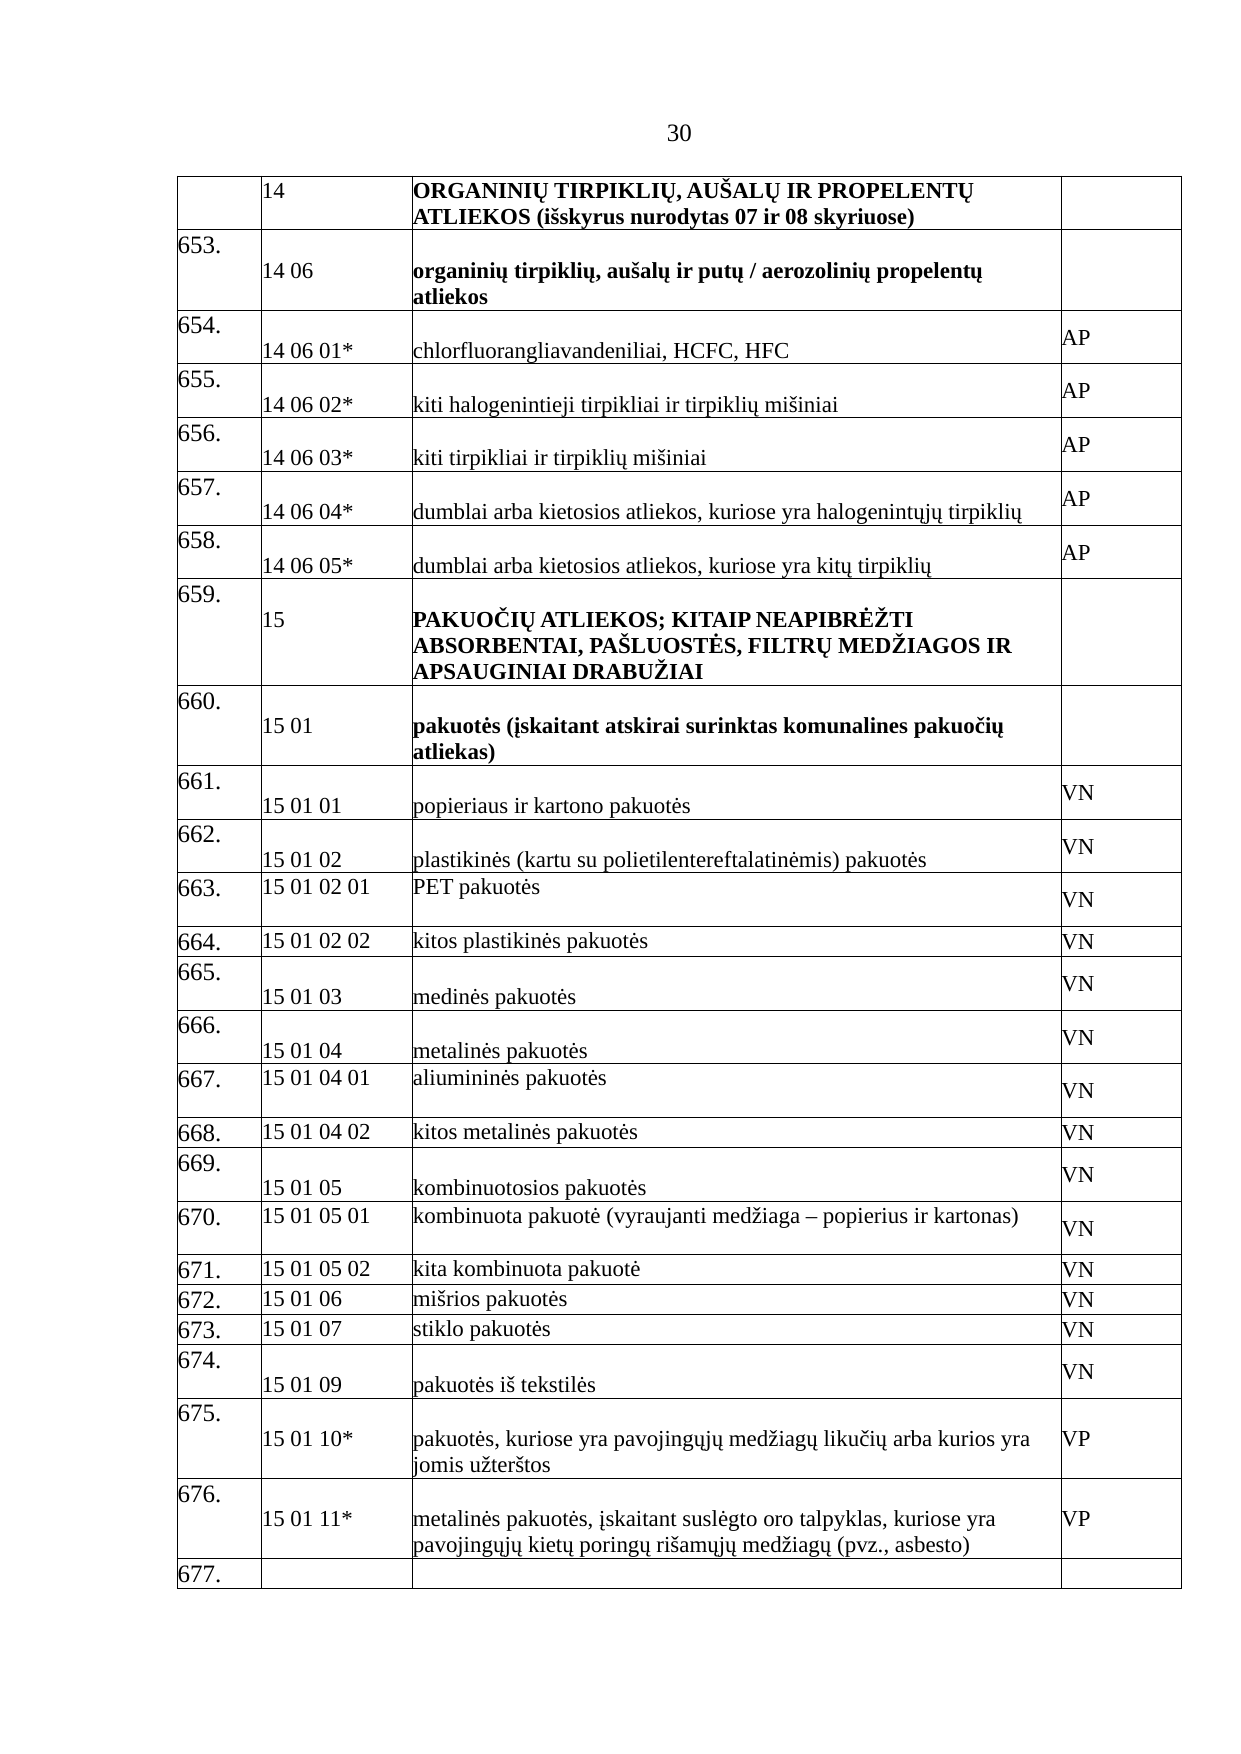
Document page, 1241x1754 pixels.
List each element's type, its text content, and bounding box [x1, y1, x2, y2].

table_cell 664. [178, 927, 261, 956]
table_cell VN [1062, 766, 1181, 818]
table_cell mišrios pakuotės [413, 1285, 1061, 1314]
table_cell pakuotės iš tekstilės [413, 1345, 1061, 1397]
table_cell 15 01 02 01 [262, 873, 412, 926]
table_cell 662. [178, 820, 261, 872]
table_cell popieriaus ir kartono pakuotės [413, 766, 1061, 818]
table_cell 666. [178, 1011, 261, 1063]
table_cell 15 01 09 [262, 1345, 412, 1397]
table_cell 15 01 04 [262, 1011, 412, 1063]
table_cell dumblai arba kietosios atliekos, kuriose yra kitų tirpiklių [413, 526, 1061, 578]
table_cell kiti tirpikliai ir tirpiklių mišiniai [413, 418, 1061, 471]
table_cell 14 06 [262, 230, 412, 309]
table_cell 15 01 [262, 686, 412, 765]
table_cell VN [1062, 1118, 1181, 1147]
table_cell 668. [178, 1118, 261, 1147]
table_cell VN [1062, 820, 1181, 872]
table_cell 15 01 06 [262, 1285, 412, 1314]
table_cell VN [1062, 1011, 1181, 1063]
table_cell metalinės pakuotės, įskaitant suslėgto oro talpyklas, kuriose yra pavojingųjų kietų poringų rišamųjų medžiagų (pvz., asbesto) [413, 1479, 1061, 1558]
table_cell organinių tirpiklių, aušalų ir putų / aerozolinių propelentų atliekos [413, 230, 1061, 309]
table_cell VN [1062, 1285, 1181, 1314]
table_cell AP [1062, 418, 1181, 471]
table_cell 15 [262, 579, 412, 685]
table_cell metalinės pakuotės [413, 1011, 1061, 1063]
table_cell 15 01 05 [262, 1148, 412, 1201]
table_cell AP [1062, 526, 1181, 578]
table_cell AP [1062, 311, 1181, 363]
table_cell kombinuota pakuotė (vyraujanti medžiaga – popierius ir kartonas) [413, 1202, 1061, 1254]
table_cell [1062, 579, 1181, 685]
table_cell 15 01 10* [262, 1399, 412, 1478]
table_cell PET pakuotės [413, 873, 1061, 926]
table_cell AP [1062, 364, 1181, 417]
table_cell 663. [178, 873, 261, 926]
table_cell 15 01 07 [262, 1315, 412, 1344]
table_cell VN [1062, 1315, 1181, 1344]
table_cell VN [1062, 1202, 1181, 1254]
table_cell 15 01 11* [262, 1479, 412, 1558]
table_cell pakuotės, kuriose yra pavojingųjų medžiagų likučių arba kurios yra jomis užterštos [413, 1399, 1061, 1478]
table_cell 655. [178, 364, 261, 417]
table_cell kita kombinuota pakuotė [413, 1255, 1061, 1284]
table_cell VN [1062, 927, 1181, 956]
table_cell [262, 1559, 412, 1587]
table_cell 656. [178, 418, 261, 471]
table_cell VP [1062, 1479, 1181, 1558]
table_cell 673. [178, 1315, 261, 1344]
table_cell chlorfluorangliavandeniliai, HCFC, HFC [413, 311, 1061, 363]
table_cell 677. [178, 1559, 261, 1587]
table_cell VN [1062, 1255, 1181, 1284]
table_cell 671. [178, 1255, 261, 1284]
table_cell kiti halogenintieji tirpikliai ir tirpiklių mišiniai [413, 364, 1061, 417]
table_cell 14 06 02* [262, 364, 412, 417]
table_cell stiklo pakuotės [413, 1315, 1061, 1344]
table_cell 15 01 04 01 [262, 1064, 412, 1117]
table_cell 670. [178, 1202, 261, 1254]
table_cell 667. [178, 1064, 261, 1117]
table_cell 665. [178, 957, 261, 1009]
table_cell 672. [178, 1285, 261, 1314]
table_cell 15 01 05 02 [262, 1255, 412, 1284]
table_cell 15 01 04 02 [262, 1118, 412, 1147]
table_cell AP [1062, 472, 1181, 524]
table_cell 653. [178, 230, 261, 309]
table_cell 15 01 02 [262, 820, 412, 872]
table_cell VN [1062, 873, 1181, 926]
table_cell 14 06 04* [262, 472, 412, 524]
table_cell 669. [178, 1148, 261, 1201]
table_cell [1062, 1559, 1181, 1587]
table_cell [413, 1559, 1061, 1587]
table_cell VP [1062, 1399, 1181, 1478]
table_cell 15 01 02 02 [262, 927, 412, 956]
table_cell medinės pakuotės [413, 957, 1061, 1009]
table_cell dumblai arba kietosios atliekos, kuriose yra halogenintųjų tirpiklių [413, 472, 1061, 524]
table_cell PAKUOČIŲ ATLIEKOS; KITAIP NEAPIBRĖŽTI ABSORBENTAI, PAŠLUOSTĖS, FILTRŲ MEDŽIAGOS IR APSAUGINIAI DRABUŽIAI [413, 579, 1061, 685]
table_cell ORGANINIŲ TIRPIKLIŲ, AUŠALŲ IR PROPELENTŲ ATLIEKOS (išskyrus nurodytas 07 ir 08 skyriuose) [413, 177, 1061, 229]
table_cell aliumininės pakuotės [413, 1064, 1061, 1117]
table_cell VN [1062, 1064, 1181, 1117]
table_cell 15 01 01 [262, 766, 412, 818]
table_cell [1062, 230, 1181, 309]
table_cell [178, 177, 261, 229]
table_cell 661. [178, 766, 261, 818]
table_cell 15 01 05 01 [262, 1202, 412, 1254]
table_cell pakuotės (įskaitant atskirai surinktas komunalines pakuočių atliekas) [413, 686, 1061, 765]
table_cell [1062, 177, 1181, 229]
table_cell VN [1062, 1148, 1181, 1201]
table_cell 674. [178, 1345, 261, 1397]
table_cell 654. [178, 311, 261, 363]
table_cell VN [1062, 957, 1181, 1009]
table_cell 676. [178, 1479, 261, 1558]
table_cell 14 06 05* [262, 526, 412, 578]
table_cell 14 [262, 177, 412, 229]
table_cell VN [1062, 1345, 1181, 1397]
table_cell plastikinės (kartu su polietilentereftalatinėmis) pakuotės [413, 820, 1061, 872]
table_cell 675. [178, 1399, 261, 1478]
table_cell [1062, 686, 1181, 765]
table_cell 14 06 01* [262, 311, 412, 363]
table_cell kombinuotosios pakuotės [413, 1148, 1061, 1201]
table_cell 14 06 03* [262, 418, 412, 471]
table_cell 657. [178, 472, 261, 524]
table_cell 658. [178, 526, 261, 578]
table_cell 15 01 03 [262, 957, 412, 1009]
table_cell kitos metalinės pakuotės [413, 1118, 1061, 1147]
table_cell 659. [178, 579, 261, 685]
table_cell kitos plastikinės pakuotės [413, 927, 1061, 956]
table_cell 660. [178, 686, 261, 765]
